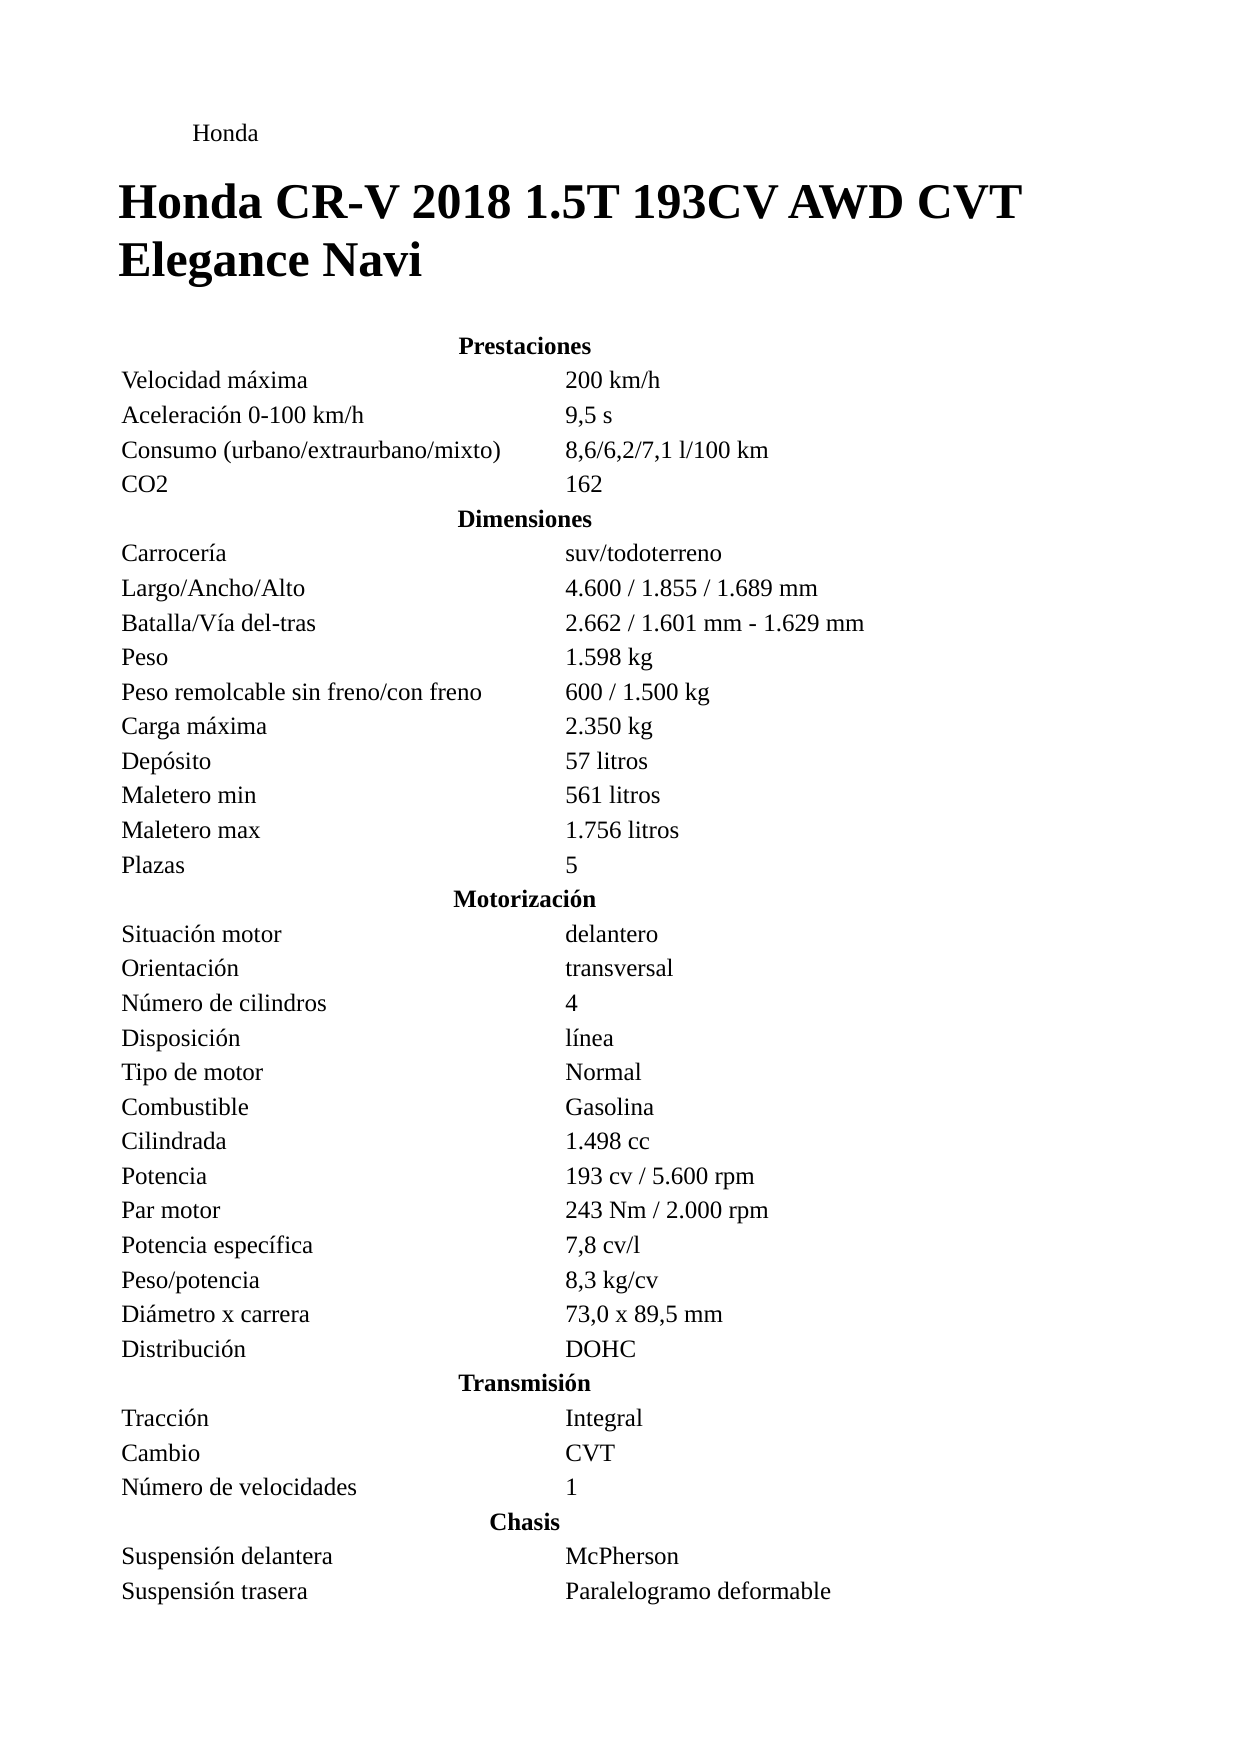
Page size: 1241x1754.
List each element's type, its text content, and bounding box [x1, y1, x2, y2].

table_cell 4.600 / 1.855 / 1.689 mm [562, 570, 931, 605]
table_cell Depósito [118, 743, 562, 778]
table_cell Maletero min [118, 778, 562, 812]
table_cell 73,0 x 89,5 mm [562, 1296, 931, 1331]
table_cell transversal [562, 951, 931, 985]
table_cell 1.756 litros [562, 812, 931, 847]
table_cell Dimensiones [118, 501, 931, 536]
table_cell Cilindrada [118, 1124, 562, 1158]
table_cell Paralelogramo deformable [562, 1573, 931, 1608]
table_cell Cambio [118, 1435, 562, 1469]
table_cell Transmisión [118, 1366, 931, 1400]
table_cell Chasis [118, 1504, 931, 1538]
table_cell Potencia específica [118, 1227, 562, 1262]
table_cell Gasolina [562, 1089, 931, 1123]
table_cell Aceleración 0-100 km/h [118, 397, 562, 432]
table_cell Número de velocidades [118, 1469, 562, 1504]
table_cell suv/todoterreno [562, 536, 931, 570]
table_cell Velocidad máxima [118, 363, 562, 397]
table_cell Peso remolcable sin freno/con freno [118, 674, 562, 708]
table_cell Carrocería [118, 536, 562, 570]
text Honda [118, 118, 1122, 147]
table_cell Potencia [118, 1158, 562, 1193]
table_cell Integral [562, 1400, 931, 1435]
table_cell 1.598 kg [562, 639, 931, 674]
table_cell Situación motor [118, 916, 562, 951]
table_cell Orientación [118, 951, 562, 985]
table_cell Suspensión trasera [118, 1573, 562, 1608]
table_cell Carga máxima [118, 709, 562, 743]
table_cell 5 [562, 847, 931, 881]
table_cell Distribución [118, 1331, 562, 1366]
table_cell Peso [118, 639, 562, 674]
table_cell CVT [562, 1435, 931, 1469]
table_cell 600 / 1.500 kg [562, 674, 931, 708]
table_cell 243 Nm / 2.000 rpm [562, 1193, 931, 1227]
table_cell Par motor [118, 1193, 562, 1227]
table_cell Maletero max [118, 812, 562, 847]
table_cell Normal [562, 1054, 931, 1089]
table_cell CO2 [118, 466, 562, 501]
table_cell Largo/Ancho/Alto [118, 570, 562, 605]
table_cell Tipo de motor [118, 1054, 562, 1089]
table_cell 561 litros [562, 778, 931, 812]
table_cell Tracción [118, 1400, 562, 1435]
table_cell 162 [562, 466, 931, 501]
table_cell Plazas [118, 847, 562, 881]
table_cell Disposición [118, 1020, 562, 1054]
table_cell McPherson [562, 1539, 931, 1573]
table_cell 2.350 kg [562, 709, 931, 743]
table_cell 7,8 cv/l [562, 1227, 931, 1262]
table_cell Consumo (urbano/extraurbano/mixto) [118, 432, 562, 466]
table_cell 8,3 kg/cv [562, 1262, 931, 1296]
table_cell delantero [562, 916, 931, 951]
table_cell DOHC [562, 1331, 931, 1366]
table_cell Suspensión delantera [118, 1539, 562, 1573]
table_cell 193 cv / 5.600 rpm [562, 1158, 931, 1193]
table_cell 8,6/6,2/7,1 l/100 km [562, 432, 931, 466]
table_cell 1 [562, 1469, 931, 1504]
table_cell 4 [562, 985, 931, 1020]
table_cell 200 km/h [562, 363, 931, 397]
table_cell línea [562, 1020, 931, 1054]
table_cell Motorización [118, 881, 931, 916]
table_header Prestaciones [118, 328, 931, 363]
table_cell 1.498 cc [562, 1124, 931, 1158]
table_cell 57 litros [562, 743, 931, 778]
table_cell 9,5 s [562, 397, 931, 432]
table_cell 2.662 / 1.601 mm - 1.629 mm [562, 605, 931, 639]
table_cell Combustible [118, 1089, 562, 1123]
subtitle Honda CR-V 2018 1.5T 193CV AWD CVT Elegance Navi [118, 172, 1122, 287]
table_cell Batalla/Vía del-tras [118, 605, 562, 639]
table_cell Diámetro x carrera [118, 1296, 562, 1331]
table_cell Peso/potencia [118, 1262, 562, 1296]
table_cell Número de cilindros [118, 985, 562, 1020]
